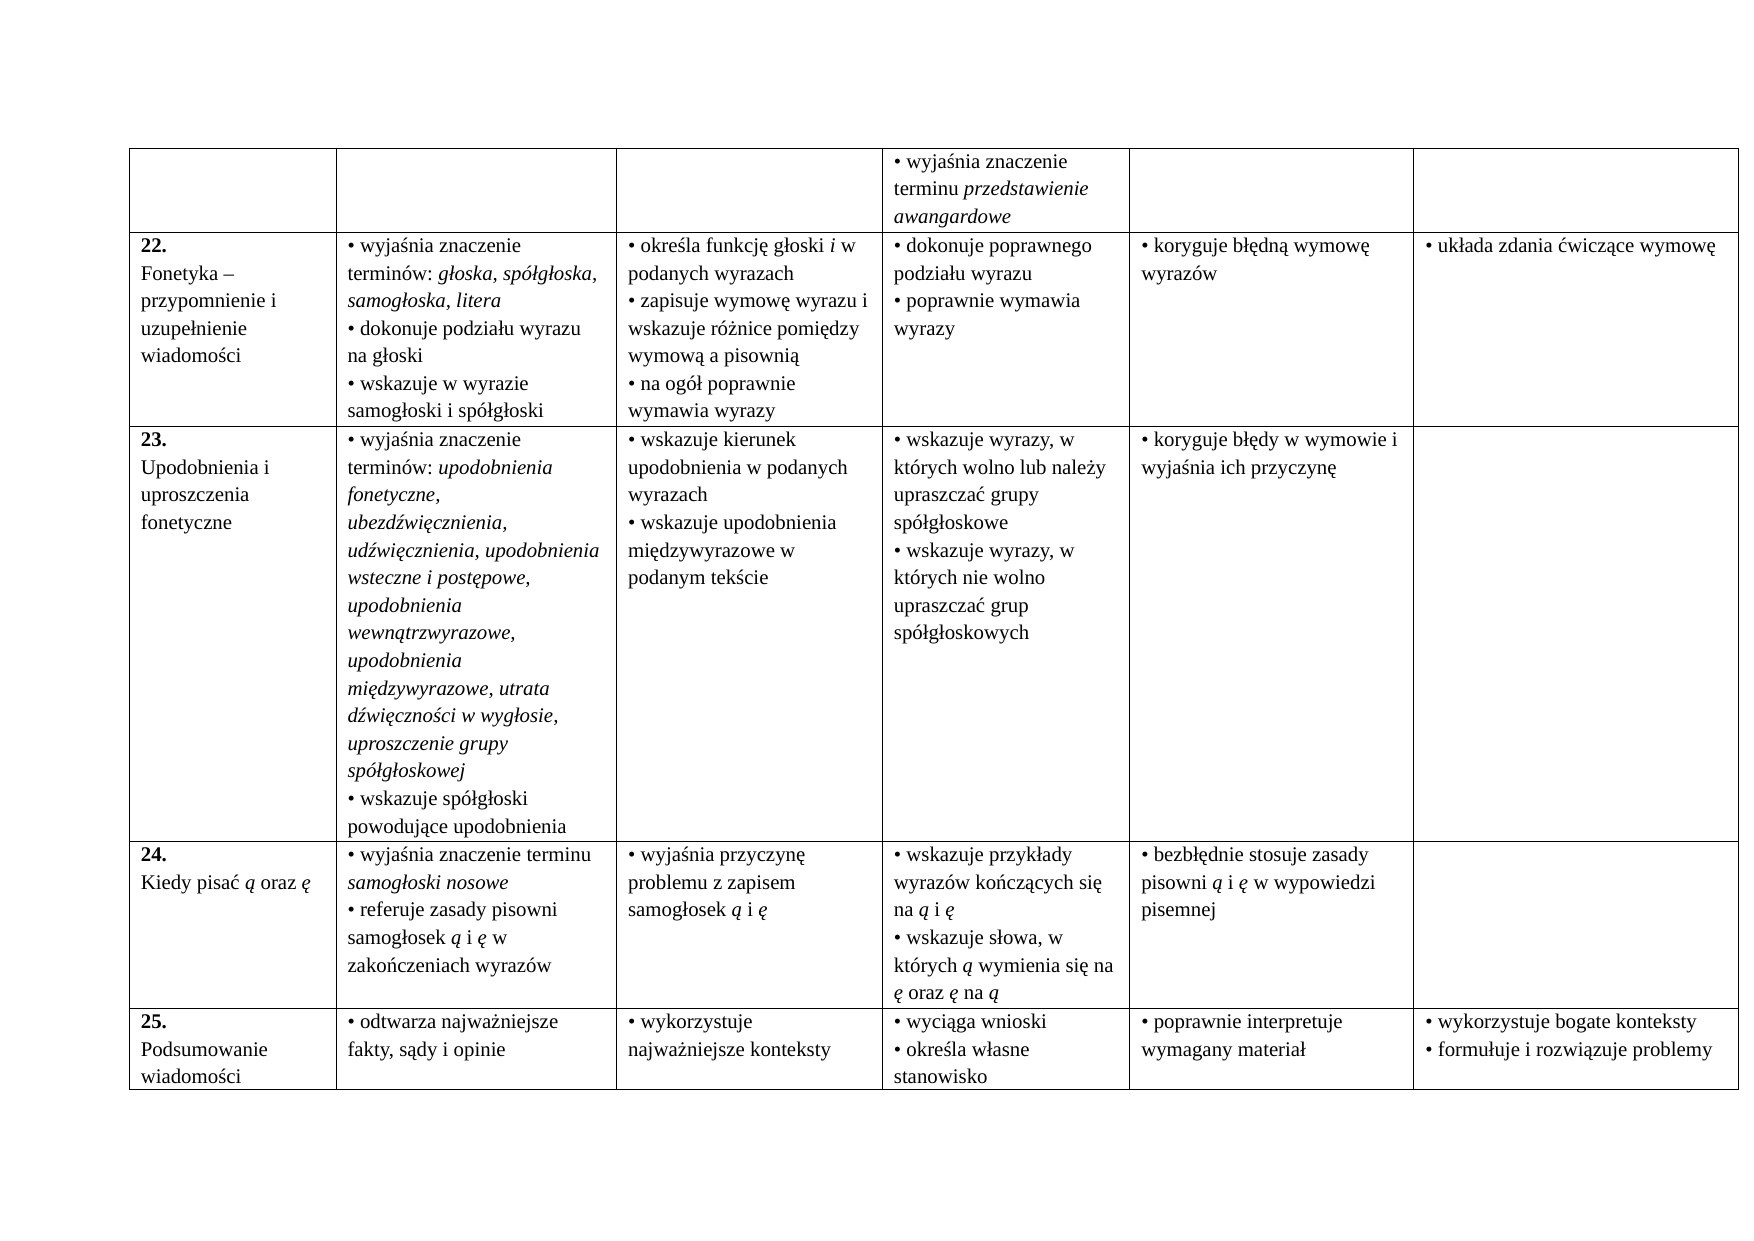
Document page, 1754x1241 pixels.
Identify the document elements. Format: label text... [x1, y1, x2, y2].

table_cell [337, 149, 616, 232]
table_cell [130, 149, 336, 232]
table_cell [1414, 149, 1738, 232]
table_cell • wskazuje kierunek upodobnienia w podanych wyrazach • wskazuje upodobnienia międzywyrazowe w podanym tekście [617, 427, 882, 841]
table_cell • poprawnie interpretuje wymagany materiał [1130, 1009, 1413, 1088]
table_cell 23. Upodobnienia i uproszczenia fonetyczne [130, 427, 336, 841]
table_cell • wykorzystuje najważniejsze konteksty [617, 1009, 882, 1088]
table_cell • odtwarza najważniejsze fakty, sądy i opinie [337, 1009, 616, 1088]
table_cell • koryguje błędy w wymowie i wyjaśnia ich przyczynę [1130, 427, 1413, 841]
table_cell 22. Fonetyka – przypomnienie i uzupełnienie wiadomości [130, 233, 336, 426]
table_cell • wykorzystuje bogate konteksty • formułuje i rozwiązuje problemy [1414, 1009, 1738, 1088]
table_cell • wyjaśnia znaczenie terminu samogłoski nosowe • referuje zasady pisowni samogłosek ą i ę w zakończeniach wyrazów [337, 842, 616, 1008]
table_cell • wyciąga wnioski • określa własne stanowisko [883, 1009, 1129, 1088]
table_cell [617, 149, 882, 232]
table_cell 25. Podsumowanie wiadomości [130, 1009, 336, 1088]
table_cell • wyjaśnia znaczenie terminów: upodobnienia fonetyczne, ubezdźwięcznienia, udźwięcznienia, upodobnienia wsteczne i postępowe, upodobnienia wewnątrzwyrazowe, upodobnienia międzywyrazowe, utrata dźwięczności w wygłosie, uproszczenie grupy spółgłoskowej • wskazuje spółgłoski powodujące upodobnienia [337, 427, 616, 841]
table_cell • wskazuje wyrazy, w których wolno lub należy upraszczać grupy spółgłoskowe • wskazuje wyrazy, w których nie wolno upraszczać grup spółgłoskowych [883, 427, 1129, 841]
table_cell [1414, 842, 1738, 1008]
table_cell • bezbłędnie stosuje zasady pisowni ą i ę w wypowiedzi pisemnej [1130, 842, 1413, 1008]
table_cell • określa funkcję głoski i w podanych wyrazach • zapisuje wymowę wyrazu i wskazuje różnice pomiędzy wymową a pisownią • na ogół poprawnie wymawia wyrazy [617, 233, 882, 426]
table_cell • wyjaśnia znaczenie terminów: głoska, spółgłoska, samogłoska, litera • dokonuje podziału wyrazu na głoski • wskazuje w wyrazie samogłoski i spółgłoski [337, 233, 616, 426]
table_cell • wskazuje przykłady wyrazów kończących się na ą i ę • wskazuje słowa, w których ą wymienia się na ę oraz ę na ą [883, 842, 1129, 1008]
table_cell • wyjaśnia znaczenie terminu przedstawienie awangardowe [883, 149, 1129, 232]
table_cell [1414, 427, 1738, 841]
table_cell • koryguje błędną wymowę wyrazów [1130, 233, 1413, 426]
table_cell 24. Kiedy pisać ą oraz ę [130, 842, 336, 1008]
table_cell • układa zdania ćwiczące wymowę [1414, 233, 1738, 426]
table_cell [1130, 149, 1413, 232]
table_cell • wyjaśnia przyczynę problemu z zapisem samogłosek ą i ę [617, 842, 882, 1008]
table_cell • dokonuje poprawnego podziału wyrazu • poprawnie wymawia wyrazy [883, 233, 1129, 426]
